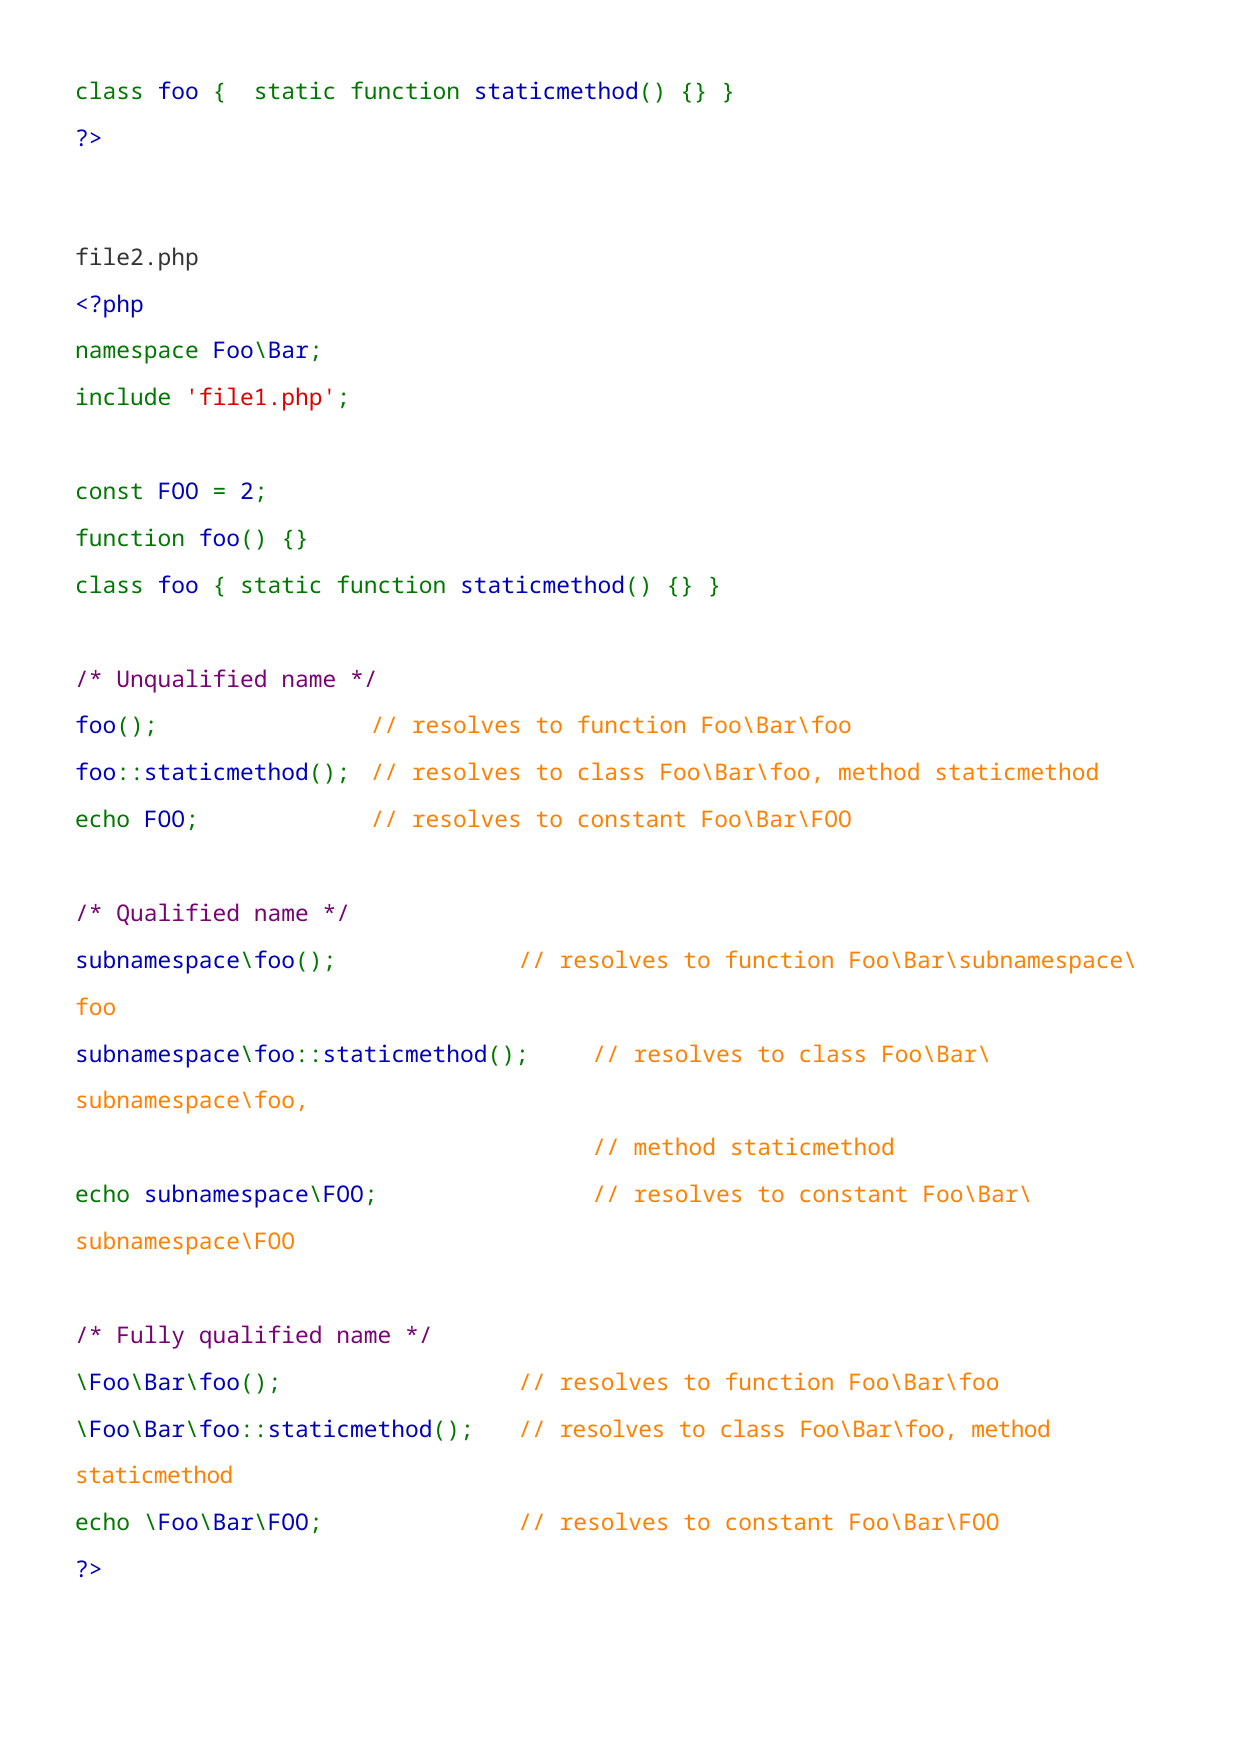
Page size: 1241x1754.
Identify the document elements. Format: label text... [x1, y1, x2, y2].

text <?php namespace Foo\Bar; include 'file1.php'; const FOO = 2; function foo() {} class foo { static function staticmethod() {} } /* Unqualified name */ foo(); // resolves to function Foo\Bar\foo foo::staticmethod(); // resolves to class Foo\Bar\foo, method staticmethod echo FOO; // resolves to constant Foo\Bar\FOO /* Qualified name */ subnamespace\foo(); // resolves to function Foo\Bar\subnamespace\foo subnamespace\foo::staticmethod(); // resolves to class Foo\Bar\subnamespace\foo, // method staticmethod echo subnamespace\FOO; // resolves to constant Foo\Bar\subnamespace\FOO /* Fully qualified name */ \Foo\Bar\foo(); // resolves to function Foo\Bar\foo \Foo\Bar\foo::staticmethod(); // resolves to class Foo\Bar\foo, method staticmethod echo \Foo\Bar\FOO; // resolves to constant Foo\Bar\FOO ?> [75, 287, 1165, 1584]
text class foo { static function staticmethod() {} } ?> [75, 75, 1165, 153]
text file2.php [75, 241, 1165, 272]
